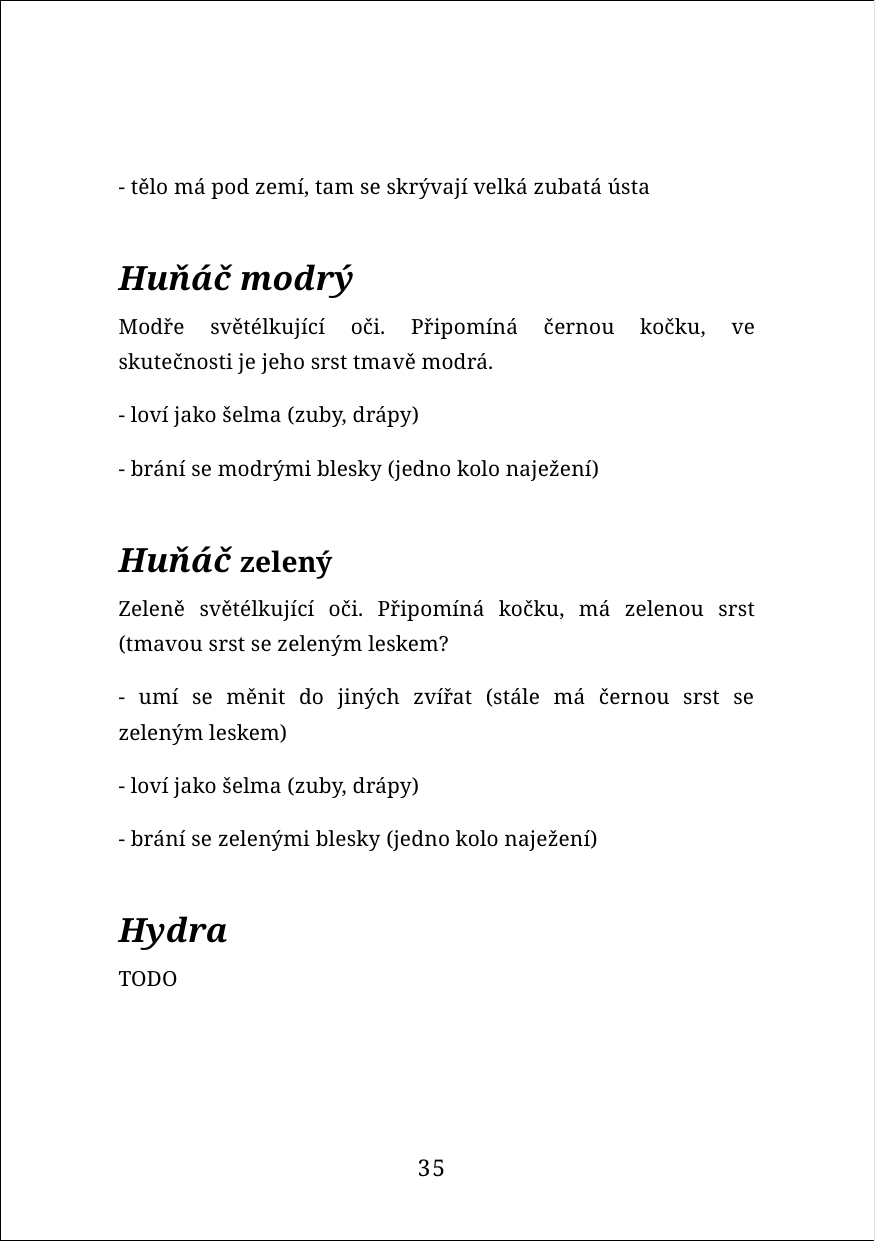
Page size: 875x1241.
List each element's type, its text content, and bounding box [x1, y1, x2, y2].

text - loví jako šelma (zuby, drápy) [118, 401, 756, 429]
subtitle Hydra [118, 907, 756, 953]
text - brání se zelenými blesky (jedno kolo naježení) [118, 824, 756, 853]
text - umí se měnit do jiných zvířat (stále má černou srst se zeleným leskem) [118, 682, 756, 746]
text - loví jako šelma (zuby, drápy) [118, 771, 756, 800]
text - brání se modrými blesky (jedno kolo naježení) [118, 454, 756, 482]
text Zeleně světélkující oči. Připomíná kočku, má zelenou srst (tmavou srst se zeleným leskem? [118, 594, 756, 658]
subtitle Huňáč modrý [118, 254, 756, 300]
text Modře světélkující oči. Připomíná černou kočku, ve skutečnosti je jeho srst tmavě modrá. [118, 312, 756, 376]
subtitle Huňáč zelený [118, 537, 756, 582]
text - tělo má pod zemí, tam se skrývají velká zubatá ústa [118, 172, 756, 200]
text TODO [118, 964, 756, 993]
